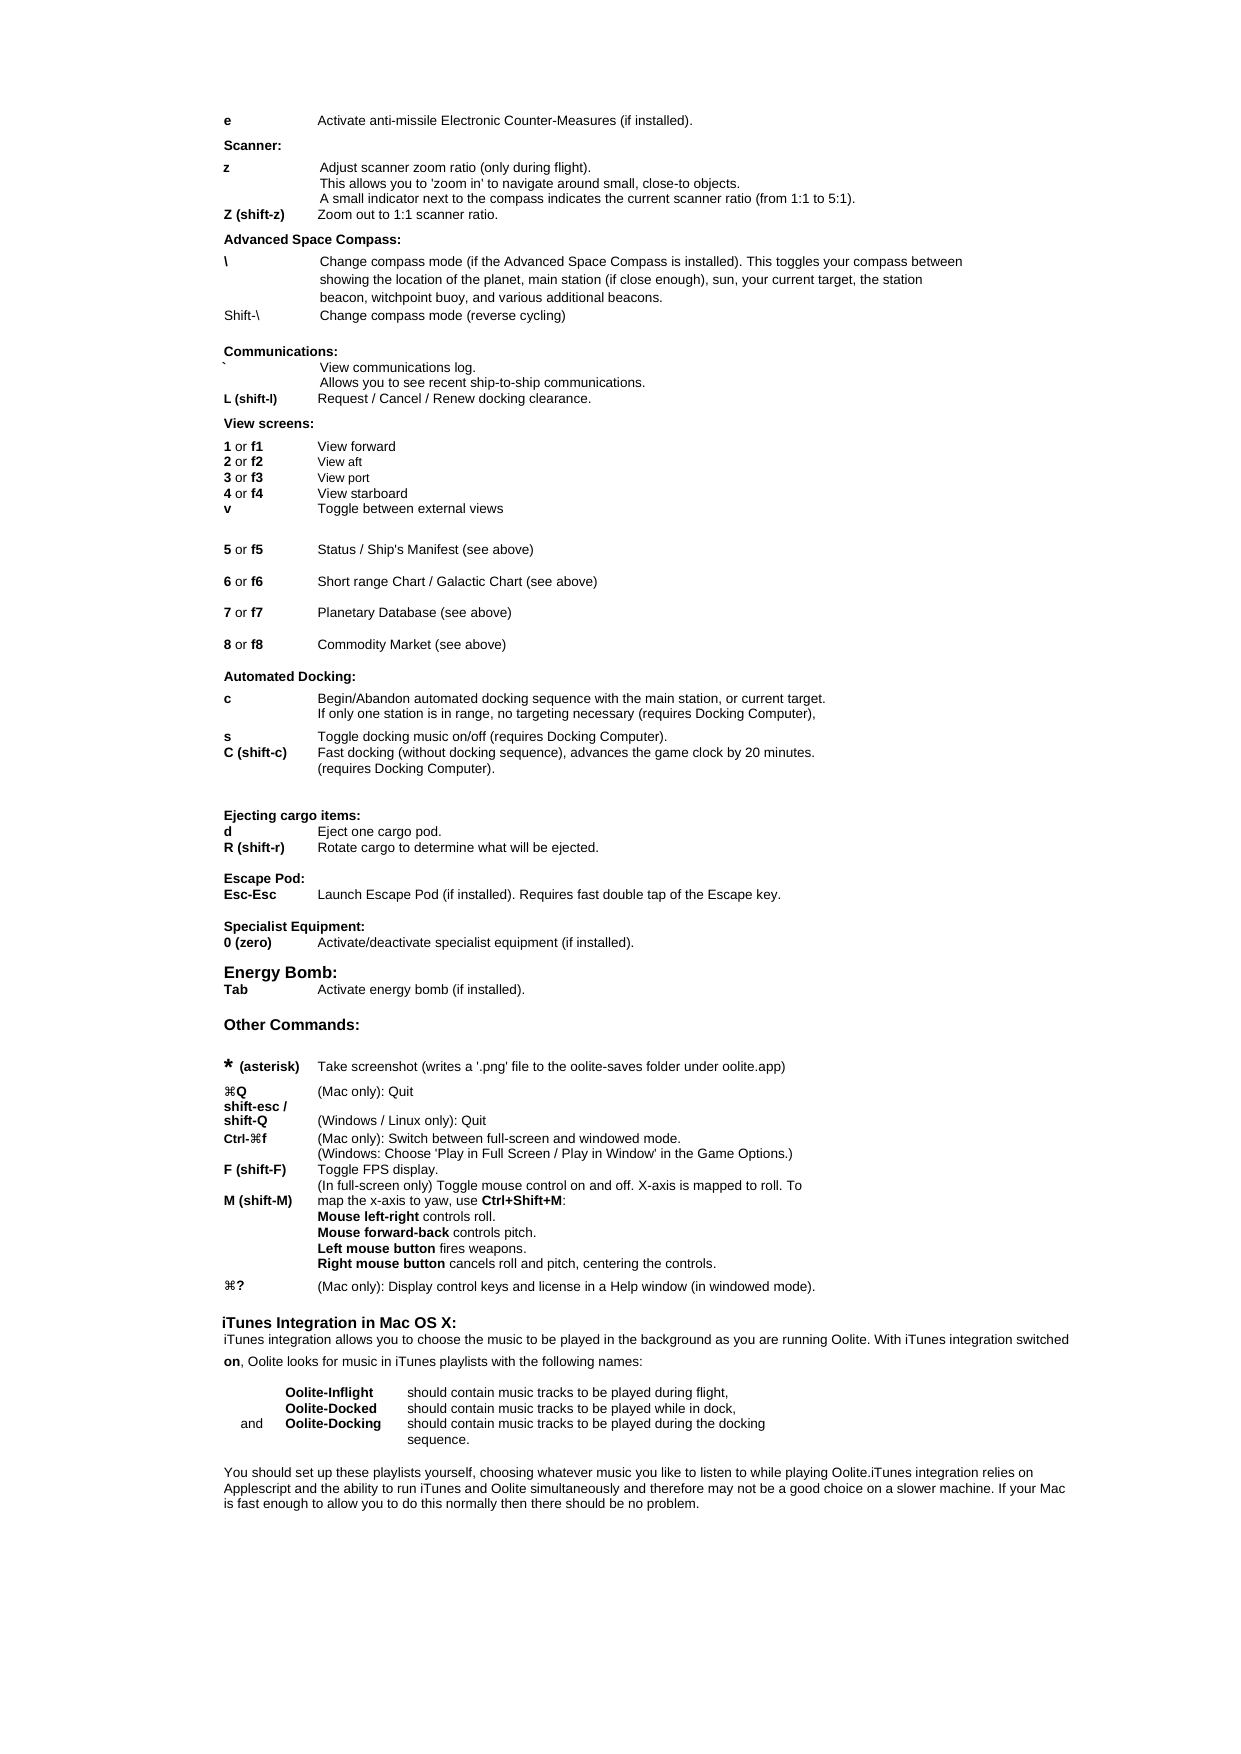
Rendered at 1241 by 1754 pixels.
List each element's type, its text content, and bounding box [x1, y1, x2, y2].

table_cell (requires Docking Computer). [318, 760, 830, 776]
table_cell [224, 1224, 317, 1240]
table_cell Left mouse button fires weapons. [318, 1240, 830, 1256]
text Communications: [224, 344, 1078, 359]
table_cell [224, 776, 317, 792]
text View screens: [224, 416, 1078, 432]
text 5 or f5 Status / Ship's Manifest (see above) [224, 542, 1078, 558]
table_cell Activate/deactivate specialist equipment (if installed). [318, 934, 830, 950]
table_cell Launch Escape Pod (if installed). Requires fast double tap of the Escape key. [318, 887, 830, 903]
text This allows you to 'zoom in' to navigate around small, close-to objects. [319, 176, 1078, 191]
table_cell and [224, 1416, 268, 1447]
table_cell shift-esc / shift-Q [224, 1099, 317, 1129]
table_header should contain music tracks to be played during flight, [390, 1378, 815, 1400]
table_cell (Mac only): Display control keys and license in a Help window (in windowed mode). [318, 1272, 830, 1294]
table_cell [224, 1240, 317, 1256]
text 2 or f2 View aft [224, 454, 1078, 469]
text You should set up these playlists yourself, choosing whatever music you like to listen to while playing Oolite.iTunes integration relies on Applescript and the ability to run iTunes and Oolite simultaneously and therefore may not be a good choice on a slower machine. If your Mac is fast enough to allow you to do this normally then there should be no problem. [224, 1465, 1078, 1512]
table_cell Rotate cargo to determine what will be ejected. [318, 839, 830, 855]
table_cell [343, 855, 830, 887]
table_cell Oolite-Docking [269, 1416, 390, 1447]
text iTunes Integration in Mac OS X: [222, 1314, 1078, 1332]
text L (shift-l) Request / Cancel / Renew docking clearance. [224, 391, 1078, 406]
text iTunes integration allows you to choose the music to be played in the background as you are running Oolite. With iTunes integration switched on, Oolite looks for music in iTunes playlists with the following names: [224, 1332, 1078, 1369]
table_cell Q [224, 1085, 317, 1099]
table_cell R (shift-r) [224, 839, 317, 855]
table_cell Energy Bomb: [224, 950, 830, 982]
table_cell d [224, 824, 317, 839]
table_cell [224, 760, 317, 776]
table_cell [318, 776, 830, 792]
table_cell Fast docking (without docking sequence), advances the game clock by 20 minutes. [318, 744, 830, 760]
table_cell * (asterisk) [224, 1034, 317, 1085]
table_cell (Mac only): Switch between full-screen and windowed mode. [318, 1129, 830, 1147]
text Z (shift-z) Zoom out to 1:1 scanner ratio. [224, 207, 1078, 222]
text Scanner: [224, 138, 1078, 153]
table_cell C (shift-c) [224, 744, 317, 760]
table_header [224, 1378, 268, 1400]
text A small indicator next to the compass indicates the current scanner ratio (from 1:1 to 5:1). [319, 191, 953, 207]
text Automated Docking: [224, 668, 1078, 684]
table_cell Escape Pod: [224, 855, 317, 887]
table_header Oolite-Inflight [269, 1378, 390, 1400]
table_cell Mouse forward-back controls pitch. [318, 1224, 830, 1240]
table_cell [318, 855, 342, 887]
text z Adjust scanner zoom ratio (only during flight). [223, 160, 1078, 175]
table_cell ? [224, 1256, 317, 1294]
table_cell Toggle docking music on/off (requires Docking Computer). [318, 722, 830, 744]
text 8 or f8 Commodity Market (see above) [224, 637, 1078, 652]
text 4 or f4 View starboard [224, 485, 1078, 501]
table_cell Esc-Esc [224, 887, 317, 903]
table_cell (Windows: Choose 'Play in Full Screen / Play in Window' in the Game Options.) [318, 1147, 830, 1161]
text Advanced Space Compass: [224, 232, 1078, 247]
table_cell Specialist Equipment: [224, 903, 830, 934]
text 1 or f1 View forward [224, 438, 1078, 454]
text ` View communications log. [222, 359, 1078, 375]
text \ Change compass mode (if the Advanced Space Compass is installed). This toggles your compass between showing the location of the planet, main station (if close enough), sun, your current target, the station beacon, witchpoint buoy, and various additional beacons. [224, 254, 965, 305]
text 6 or f6 Short range Chart / Galactic Chart (see above) [224, 574, 1078, 589]
table_cell Oolite-Docked [269, 1400, 390, 1416]
text e Activate anti-missile Electronic Counter-Measures (if installed). [224, 112, 1078, 128]
table_cell M (shift-M) [224, 1177, 317, 1208]
table_cell Take screenshot (writes a '.png' file to the oolite-saves folder under oolite.app) [318, 1034, 830, 1085]
table_cell (Mac only): Quit [318, 1085, 830, 1099]
table_header Begin/Abandon automated docking sequence with the main station, or current target. If only one station is in range, no targeting necessary (requires Docking Computer), [318, 691, 830, 722]
table_cell Eject one cargo pod. [318, 824, 830, 839]
text Shift-\ Change compass mode (reverse cycling) [224, 308, 965, 323]
table_cell Activate energy bomb (if installed). [318, 982, 830, 998]
table_cell Mouse left-right controls roll. [318, 1208, 830, 1224]
table_cell [224, 1400, 268, 1416]
table_cell Ctrl-f [224, 1129, 317, 1147]
text 3 or f3 View port [224, 470, 1078, 485]
table_cell should contain music tracks to be played while in dock, [390, 1400, 815, 1416]
table_cell [224, 1208, 317, 1224]
table_cell Ejecting cargo items: [224, 792, 830, 823]
text v Toggle between external views [224, 501, 1078, 517]
table_cell Right mouse button cancels roll and pitch, centering the controls. [318, 1256, 830, 1272]
text 7 or f7 Planetary Database (see above) [224, 605, 1078, 621]
table_cell F (shift-F) [224, 1147, 317, 1177]
table_cell s [224, 722, 317, 744]
table_cell should contain music tracks to be played during the docking sequence. [390, 1416, 815, 1447]
table_header c [224, 691, 317, 722]
table_cell (Windows / Linux only): Quit [318, 1099, 830, 1129]
text Allows you to see recent ship-to-ship communications. [319, 375, 1078, 391]
table_cell (In full-screen only) Toggle mouse control on and off. X-axis is mapped to roll. To map the x-axis to yaw, use Ctrl+Shift+M: [318, 1177, 830, 1208]
table_cell Other Commands: [224, 998, 830, 1034]
table_cell Tab [224, 982, 317, 998]
table_cell Toggle FPS display. [318, 1161, 830, 1177]
table_cell 0 (zero) [224, 934, 317, 950]
